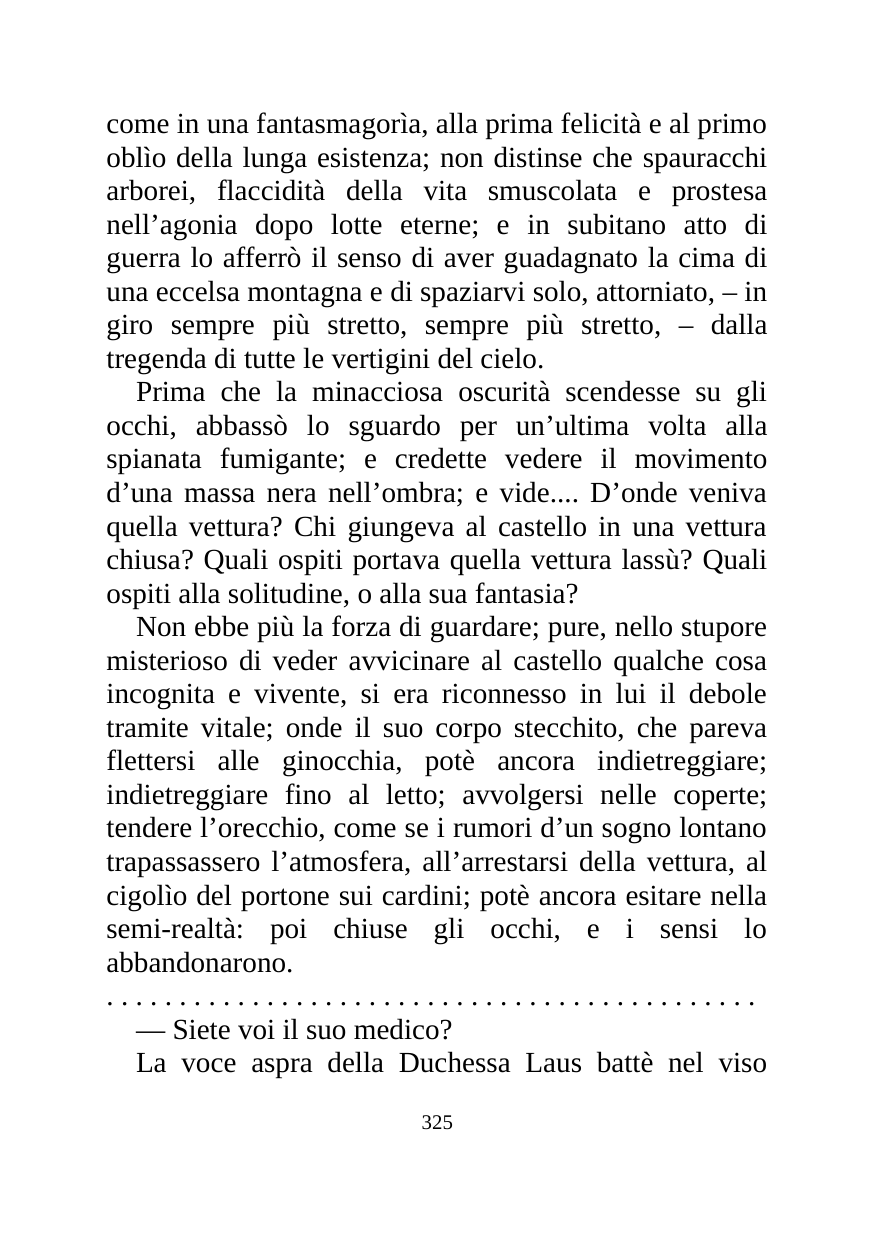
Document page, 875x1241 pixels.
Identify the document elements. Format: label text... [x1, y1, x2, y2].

text La voce aspra della Duchessa Laus battè nel viso [106, 1045, 768, 1079]
text Prima che la minacciosa oscurità scendesse su gli occhi, abbassò lo sguardo per un’ultima volta alla spianata fumigante; e credette vedere il movimento d’una massa nera nell’ombra; e vide.... D’onde veniva quella vettura? Chi giungeva al castello in una vettura chiusa? Quali ospiti portava quella vettura lassù? Quali ospiti alla solitudine, o alla sua fantasia? [106, 374, 768, 609]
text . . . . . . . . . . . . . . . . . . . . . . . . . . . . . . . . . . . . . . . . . . . . . [106, 978, 768, 1012]
text — Siete voi il suo medico? [106, 1012, 768, 1045]
text Non ebbe più la forza di guardare; pure, nello stupore misterioso di veder avvicinare al castello qualche cosa incognita e vivente, si era riconnesso in lui il debole tramite vitale; onde il suo corpo stecchito, che pareva flettersi alle ginocchia, potè ancora indietreggiare; indietreggiare fino al letto; avvolgersi nelle coperte; tendere l’orecchio, come se i rumori d’un sogno lontano trapassassero l’atmosfera, all’arrestarsi della vettura, al cigolìo del portone sui cardini; potè ancora esitare nella semi-realtà: poi chiuse gli occhi, e i sensi lo abbandonarono. [106, 609, 768, 978]
text come in una fantasmagorìa, alla prima felicità e al primo oblìo della lunga esistenza; non distinse che spauracchi arborei, flaccidità della vita smuscolata e prostesa nell’agonia dopo lotte eterne; e in subitano atto di guerra lo afferrò il senso di aver guadagnato la cima di una eccelsa montagna e di spaziarvi solo, attorniato, – in giro sempre più stretto, sempre più stretto, – dalla tregenda di tutte le vertigini del cielo. [106, 106, 768, 374]
